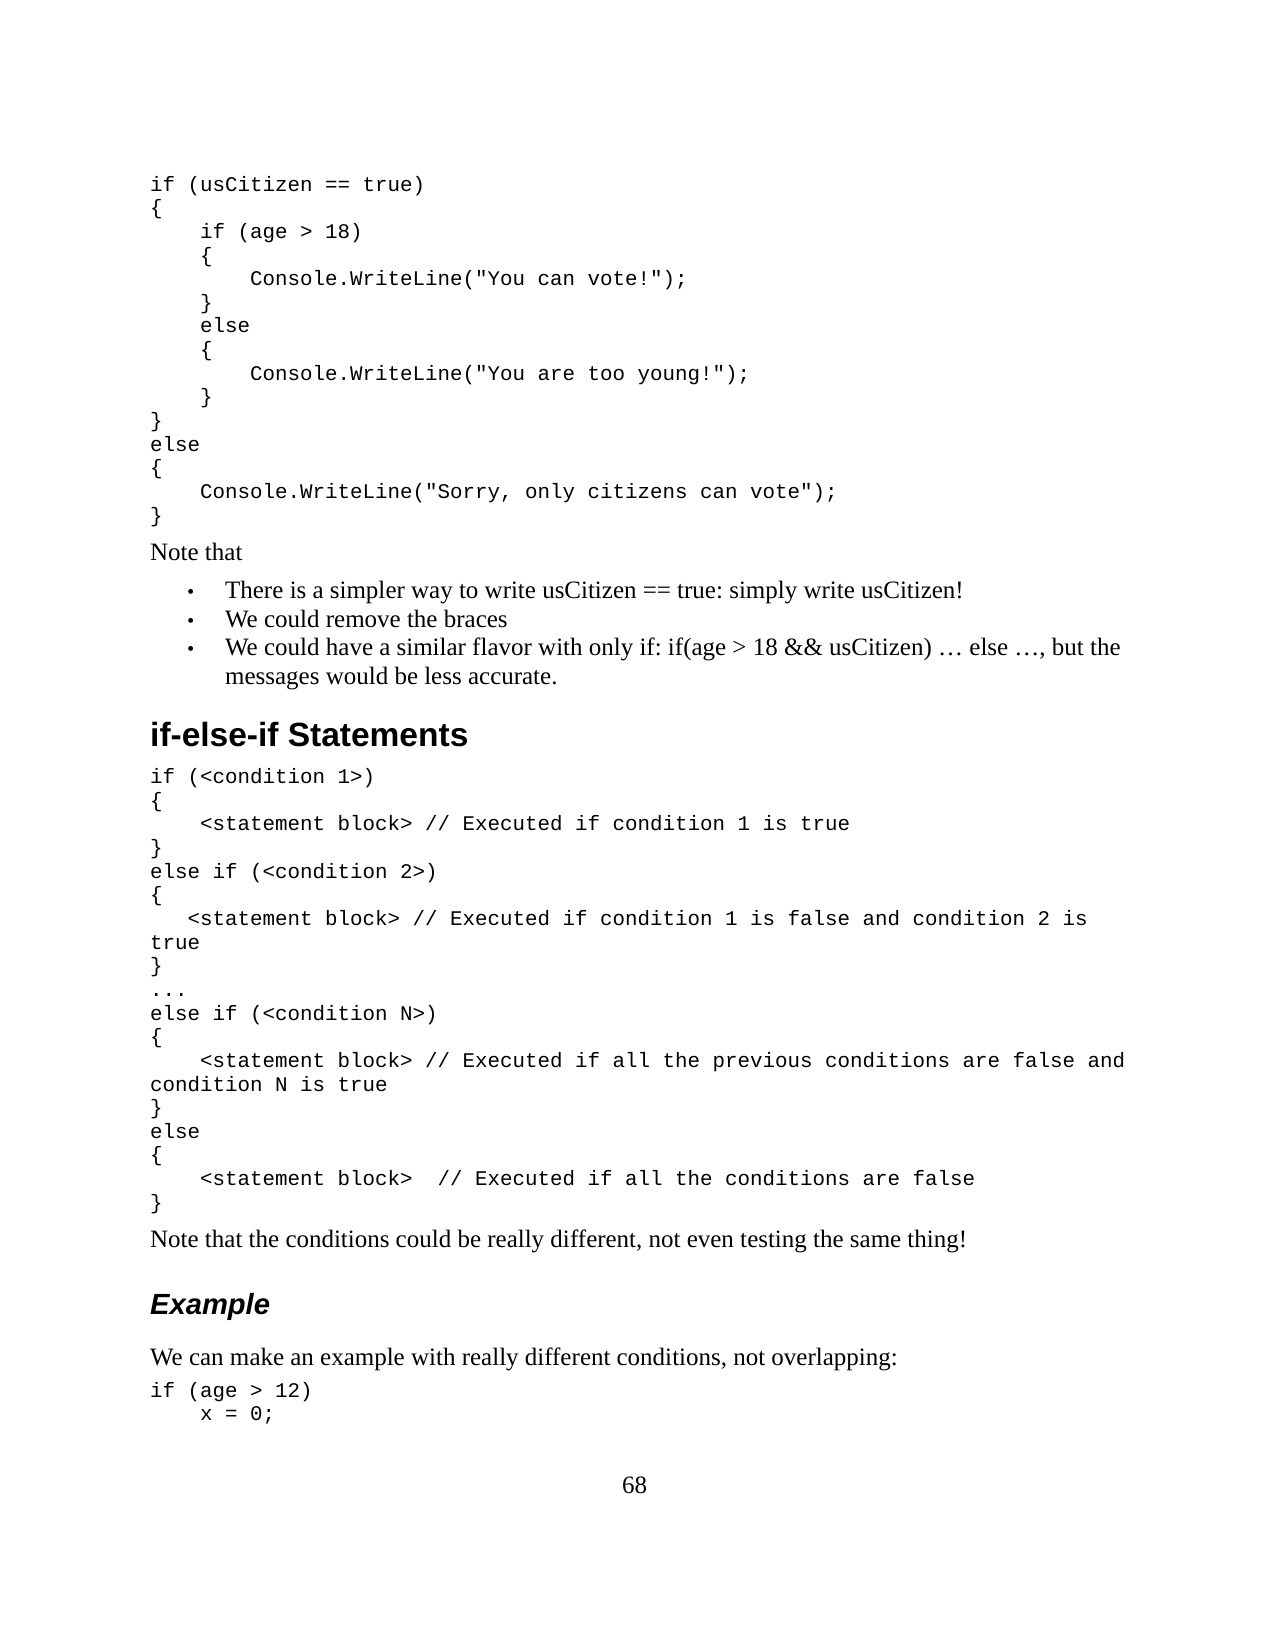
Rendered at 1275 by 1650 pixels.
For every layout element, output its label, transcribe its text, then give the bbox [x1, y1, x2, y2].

list We could remove the braces [187, 604, 1125, 632]
text else [150, 316, 1125, 339]
text } [150, 1192, 1125, 1215]
text { [150, 884, 1125, 908]
list We could have a similar flavor with only if: if(age > 18 && usCitizen) … else …, but the messages would be less accurate. [187, 632, 1125, 690]
subtitle Example [150, 1287, 1125, 1321]
text Console.WriteLine("Sorry, only citizens can vote"); [150, 481, 1125, 505]
text else if (<condition 2>) [150, 861, 1125, 884]
text if (age > 18) [150, 221, 1125, 244]
text } [150, 955, 1125, 979]
text <statement block> // Executed if condition 1 is false and condition 2 is true [150, 908, 1125, 955]
text { [150, 1144, 1125, 1168]
text x = 0; [150, 1403, 1125, 1427]
text We can make an example with really different conditions, not overlapping: [150, 1342, 1125, 1371]
text } [150, 1097, 1125, 1121]
text { [150, 244, 1125, 268]
text } [150, 837, 1125, 861]
text } [150, 505, 1125, 528]
text <statement block> // Executed if all the conditions are false [150, 1168, 1125, 1192]
text { [150, 1026, 1125, 1050]
list There is a simpler way to write usCitizen == true: simply write usCitizen! [187, 575, 1125, 604]
text else if (<condition N>) [150, 1003, 1125, 1026]
text { [150, 457, 1125, 481]
text } [150, 292, 1125, 316]
text } [150, 386, 1125, 410]
text } [150, 410, 1125, 434]
text if (usCitizen == true) [150, 174, 1125, 197]
subtitle if-else-if Statements [150, 715, 1125, 754]
text <statement block> // Executed if condition 1 is true [150, 813, 1125, 837]
text if (<condition 1>) [150, 766, 1125, 790]
text Console.WriteLine("You are too young!"); [150, 363, 1125, 386]
text if (age > 12) [150, 1380, 1125, 1403]
text { [150, 339, 1125, 363]
text { [150, 197, 1125, 221]
text Note that the conditions could be really different, not even testing the same thing! [150, 1224, 1125, 1253]
text Note that [150, 537, 1125, 566]
text ... [150, 979, 1125, 1003]
text else [150, 1121, 1125, 1144]
text { [150, 790, 1125, 813]
text else [150, 434, 1125, 457]
text <statement block> // Executed if all the previous conditions are false and condition N is true [150, 1050, 1125, 1097]
text Console.WriteLine("You can vote!"); [150, 268, 1125, 292]
